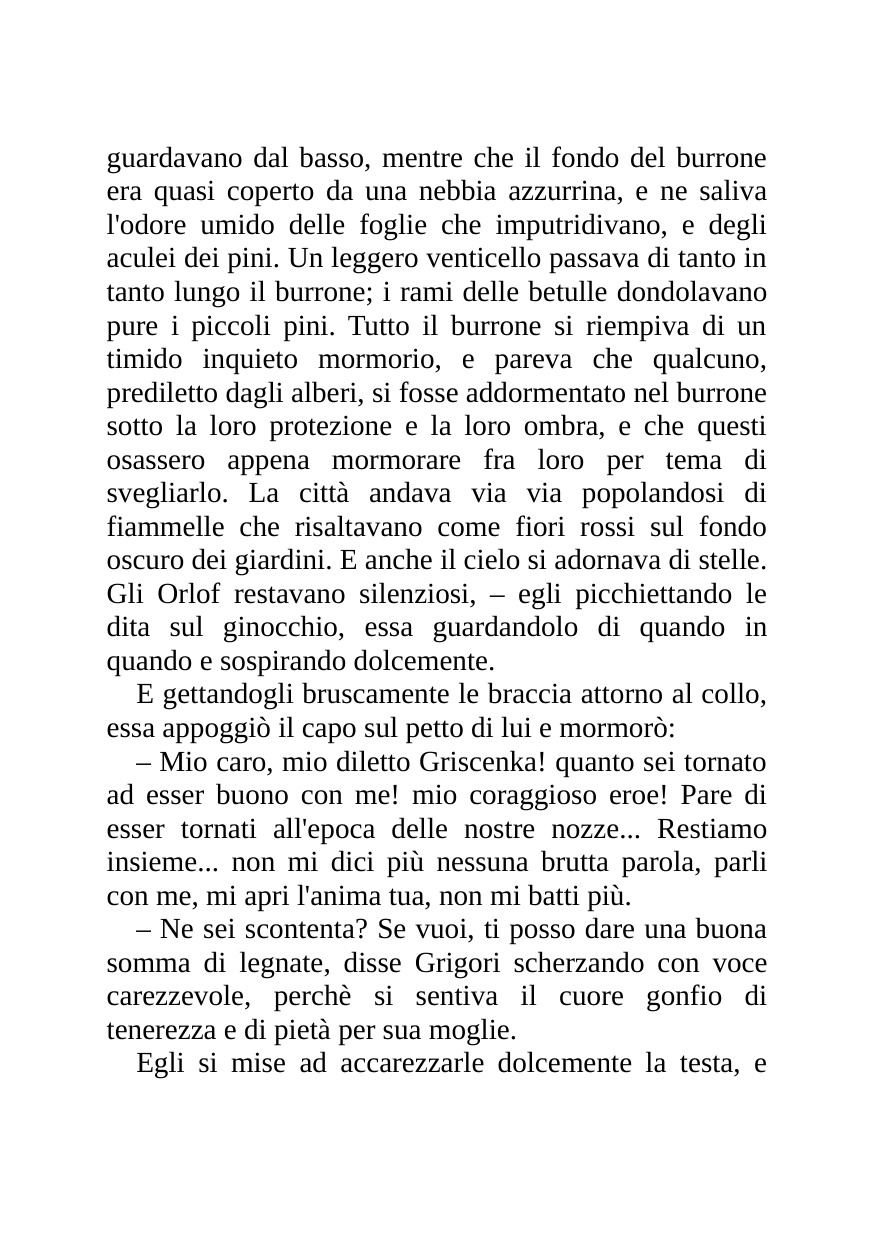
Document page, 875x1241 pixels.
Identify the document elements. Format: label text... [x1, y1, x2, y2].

text – Ne sei scontenta? Se vuoi, ti posso dare una buona somma di legnate, disse Grigori scherzando con voce carezzevole, perchè si sentiva il cuore gonfio di tenerezza e di pietà per sua moglie. [106, 911, 768, 1046]
text E gettandogli bruscamente le braccia attorno al collo, essa appoggiò il capo sul petto di lui e mormorò: [106, 677, 768, 744]
text – Mio caro, mio diletto Griscenka! quanto sei tornato ad esser buono con me! mio coraggioso eroe! Pare di esser tornati all'epoca delle nostre nozze... Restiamo insieme... non mi dici più nessuna brutta parola, parli con me, mi apri l'anima tua, non mi batti più. [106, 744, 768, 911]
text Egli si mise ad accarezzarle dolcemente la testa, e [106, 1046, 768, 1079]
text guardavano dal basso, mentre che il fondo del burrone era quasi coperto da una nebbia azzurrina, e ne saliva l'odore umido delle foglie che imputridivano, e degli aculei dei pini. Un leggero venticello passava di tanto in tanto lungo il burrone; i rami delle betulle dondolavano pure i piccoli pini. Tutto il burrone si riempiva di un timido inquieto mormorio, e pareva che qualcuno, prediletto dagli alberi, si fosse addormentato nel burrone sotto la loro protezione e la loro ombra, e che questi osassero appena mormorare fra loro per tema di svegliarlo. La città andava via via popolandosi di fiammelle che risaltavano come fiori rossi sul fondo oscuro dei giardini. E anche il cielo si adornava di stelle. Gli Orlof restavano silenziosi, – egli picchiettando le dita sul ginocchio, essa guardandolo di quando in quando e sospirando dolcemente. [106, 140, 768, 677]
